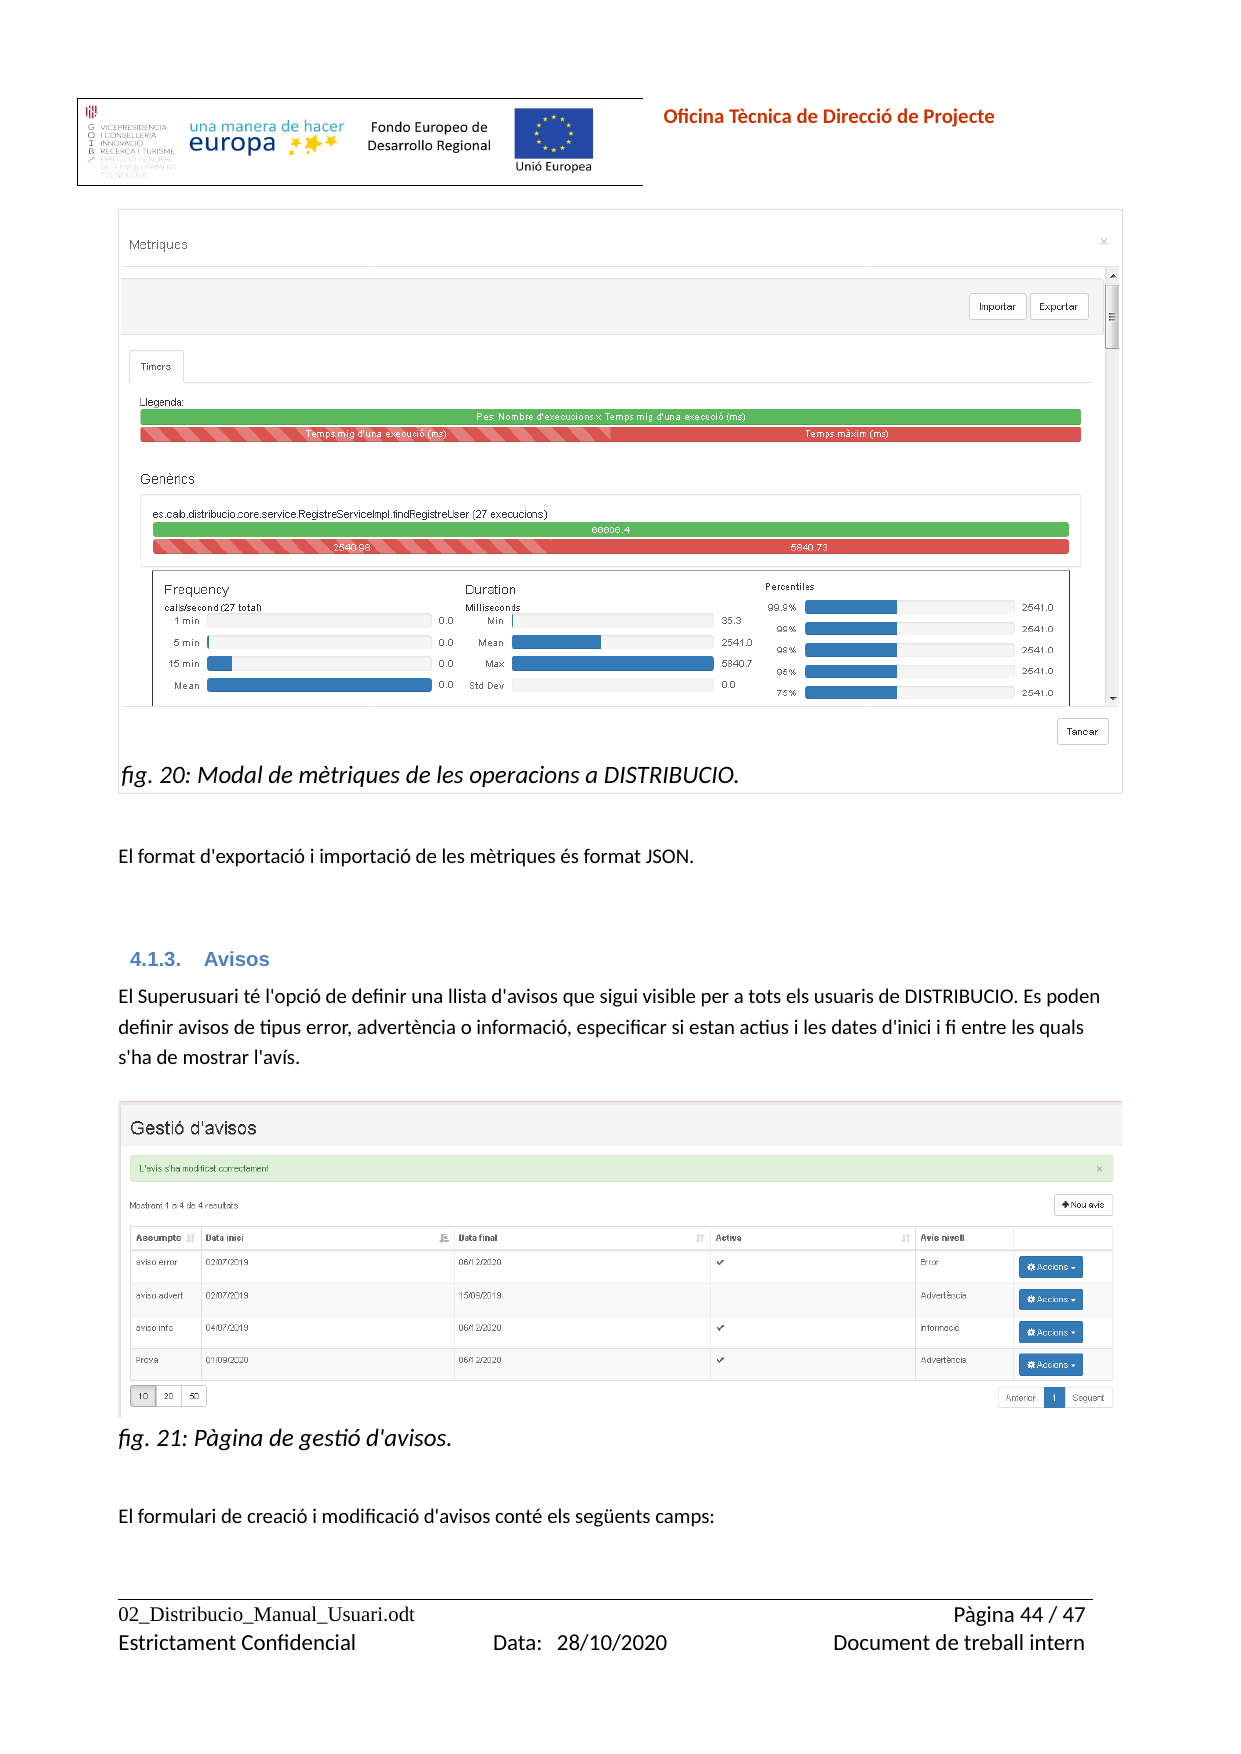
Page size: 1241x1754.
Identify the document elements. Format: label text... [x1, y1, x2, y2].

text fig. 21: Pàgina de gestió d'avisos. [118, 1417, 1122, 1453]
picture [82, 103, 181, 180]
subtitle Avisos [130, 948, 1122, 971]
text El formulari de creació i modificació d'avisos conté els següents camps: [118, 1503, 1122, 1528]
picture [118, 1101, 1123, 1417]
picture [121, 225, 1119, 754]
text El Superusuari té l'opció de definir una llista d'avisos que sigui visible per a tots els usuaris de DISTRIBUCIO. Es poden definir avisos de tipus error, advertència o informació, especificar si estan actius i les dates d'inici i fi entre les quals s'ha de mostrar l'avís. [118, 983, 1122, 1070]
picture [187, 103, 599, 180]
text fig. 20: Modal de mètriques de les operacions a DISTRIBUCIO. [121, 754, 1119, 790]
text El format d'exportació i importació de les mètriques és format JSON. [118, 843, 1122, 868]
